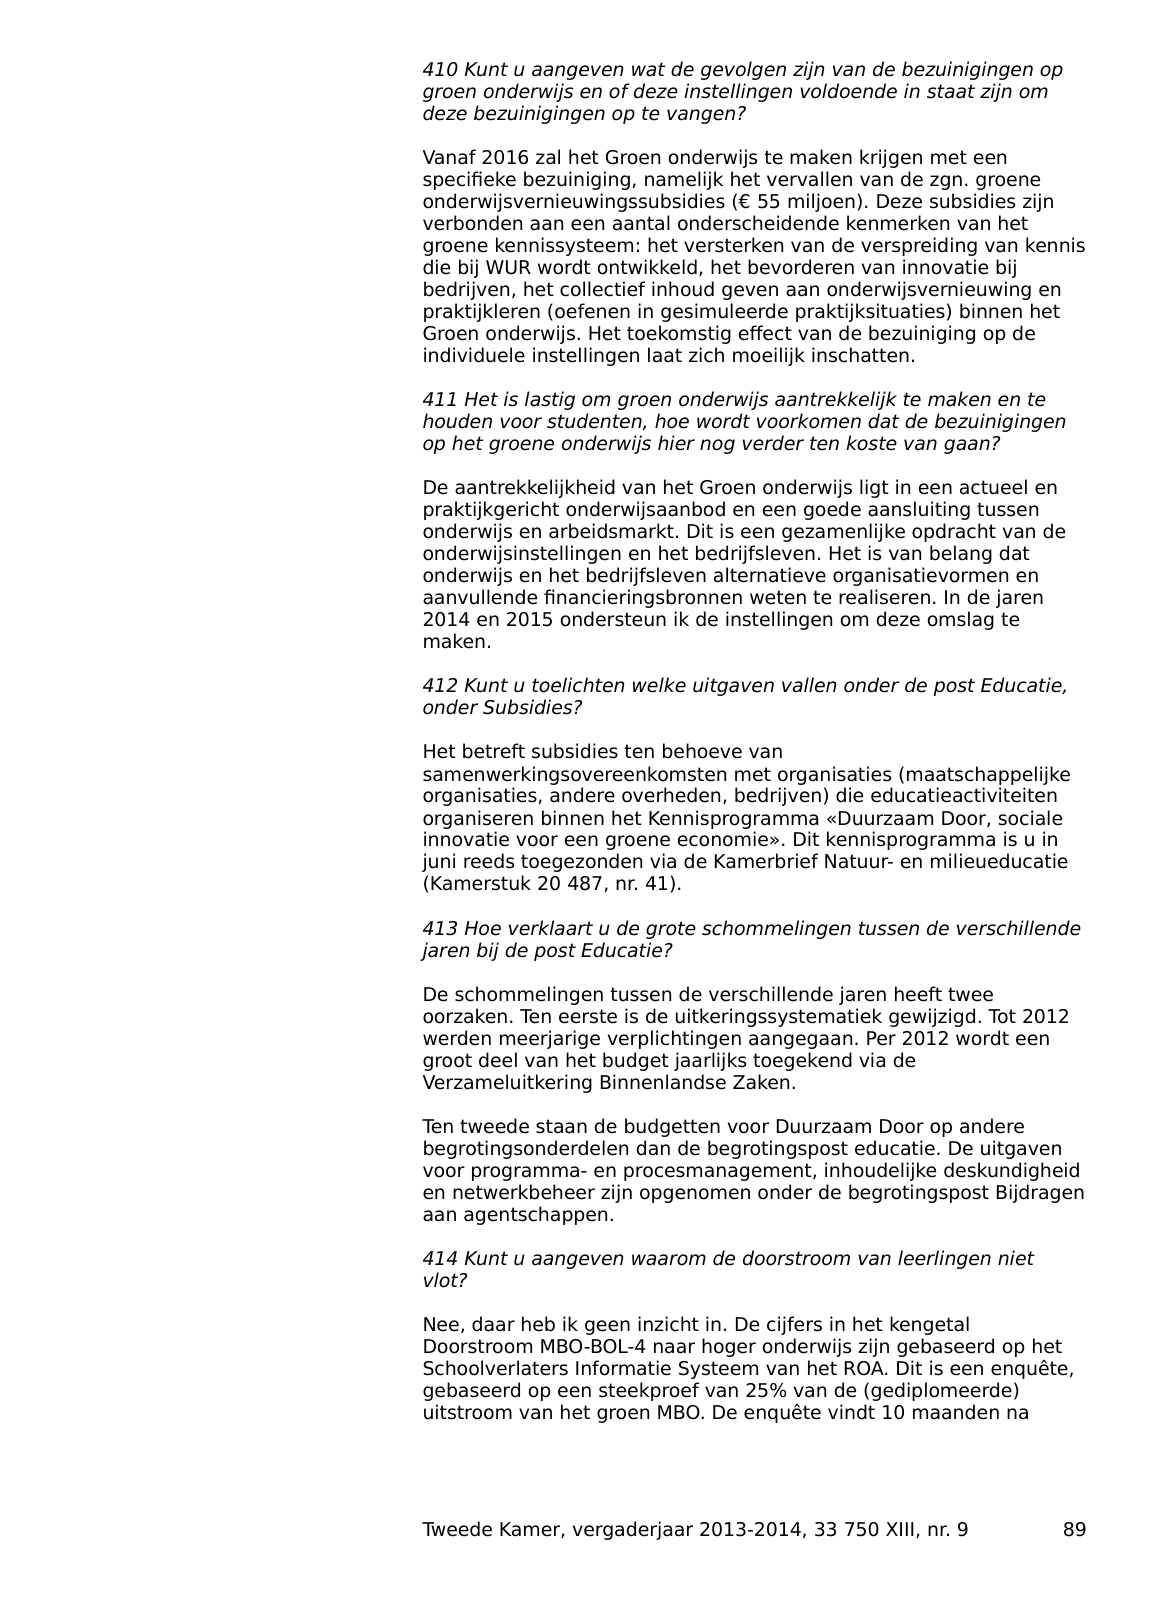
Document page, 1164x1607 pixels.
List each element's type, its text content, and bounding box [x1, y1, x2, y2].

text Ten tweede staan de budgetten voor Duurzaam Door op andere begrotingsonderdelen dan de begrotingspost educatie. De uitgaven voor programma- en procesmanagement, inhoudelijke deskundigheid en netwerkbeheer zijn opgenomen onder de begrotingspost Bijdragen aan agentschappen. [422, 1116, 1087, 1226]
text 413 Hoe verklaart u de grote schommelingen tussen de verschillende jaren bij de post Educatie? [422, 917, 1087, 961]
text De schommelingen tussen de verschillende jaren heeft twee oorzaken. Ten eerste is de uitkeringssystematiek gewijzigd. Tot 2012 werden meerjarige verplichtingen aangegaan. Per 2012 wordt een groot deel van het budget jaarlijks toegekend via de Verzameluitkering Binnenlandse Zaken. [422, 984, 1087, 1093]
text 412 Kunt u toelichten welke uitgaven vallen onder de post Educatie, onder Subsidies? [422, 675, 1087, 719]
text Vanaf 2016 zal het Groen onderwijs te maken krijgen met een specifieke bezuiniging, namelijk het vervallen van de zgn. groene onderwijsvernieuwingssubsidies (€ 55 miljoen). Deze subsidies zijn verbonden aan een aantal onderscheidende kenmerken van het groene kennissysteem: het versterken van de verspreiding van kennis die bij WUR wordt ontwikkeld, het bevorderen van innovatie bij bedrijven, het collectief inhoud geven aan onderwijsvernieuwing en praktijkleren (oefenen in gesimuleerde praktijksituaties) binnen het Groen onderwijs. Het toekomstig effect van de bezuiniging op de individuele instellingen laat zich moeilijk inschatten. [422, 147, 1087, 367]
text 410 Kunt u aangeven wat de gevolgen zijn van de bezuinigingen op groen onderwijs en of deze instellingen voldoende in staat zijn om deze bezuinigingen op te vangen? [422, 59, 1087, 125]
text 414 Kunt u aangeven waarom de doorstroom van leerlingen niet vlot? [422, 1248, 1087, 1292]
text Het betreft subsidies ten behoeve van samenwerkingsovereenkomsten met organisaties (maatschappelijke organisaties, andere overheden, bedrijven) die educatieactiviteiten organiseren binnen het Kennisprogramma «Duurzaam Door, sociale innovatie voor een groene economie». Dit kennisprogramma is u in juni reeds toegezonden via de Kamerbrief Natuur- en milieueducatie (Kamerstuk 20 487, nr. 41). [422, 741, 1087, 895]
text 411 Het is lastig om groen onderwijs aantrekkelijk te maken en te houden voor studenten, hoe wordt voorkomen dat de bezuinigingen op het groene onderwijs hier nog verder ten koste van gaan? [422, 389, 1087, 455]
text Nee, daar heb ik geen inzicht in. De cijfers in het kengetal Doorstroom MBO-BOL-4 naar hoger onderwijs zijn gebaseerd op het Schoolverlaters Informatie Systeem van het ROA. Dit is een enquête, gebaseerd op een steekproef van 25% van de (gediplomeerde) uitstroom van het groen MBO. De enquête vindt 10 maanden na [422, 1314, 1087, 1424]
text De aantrekkelijkheid van het Groen onderwijs ligt in een actueel en praktijkgericht onderwijsaanbod en een goede aansluiting tussen onderwijs en arbeidsmarkt. Dit is een gezamenlijke opdracht van de onderwijsinstellingen en het bedrijfsleven. Het is van belang dat onderwijs en het bedrijfsleven alternatieve organisatievormen en aanvullende financieringsbronnen weten te realiseren. In de jaren 2014 en 2015 ondersteun ik de instellingen om deze omslag te maken. [422, 477, 1087, 653]
